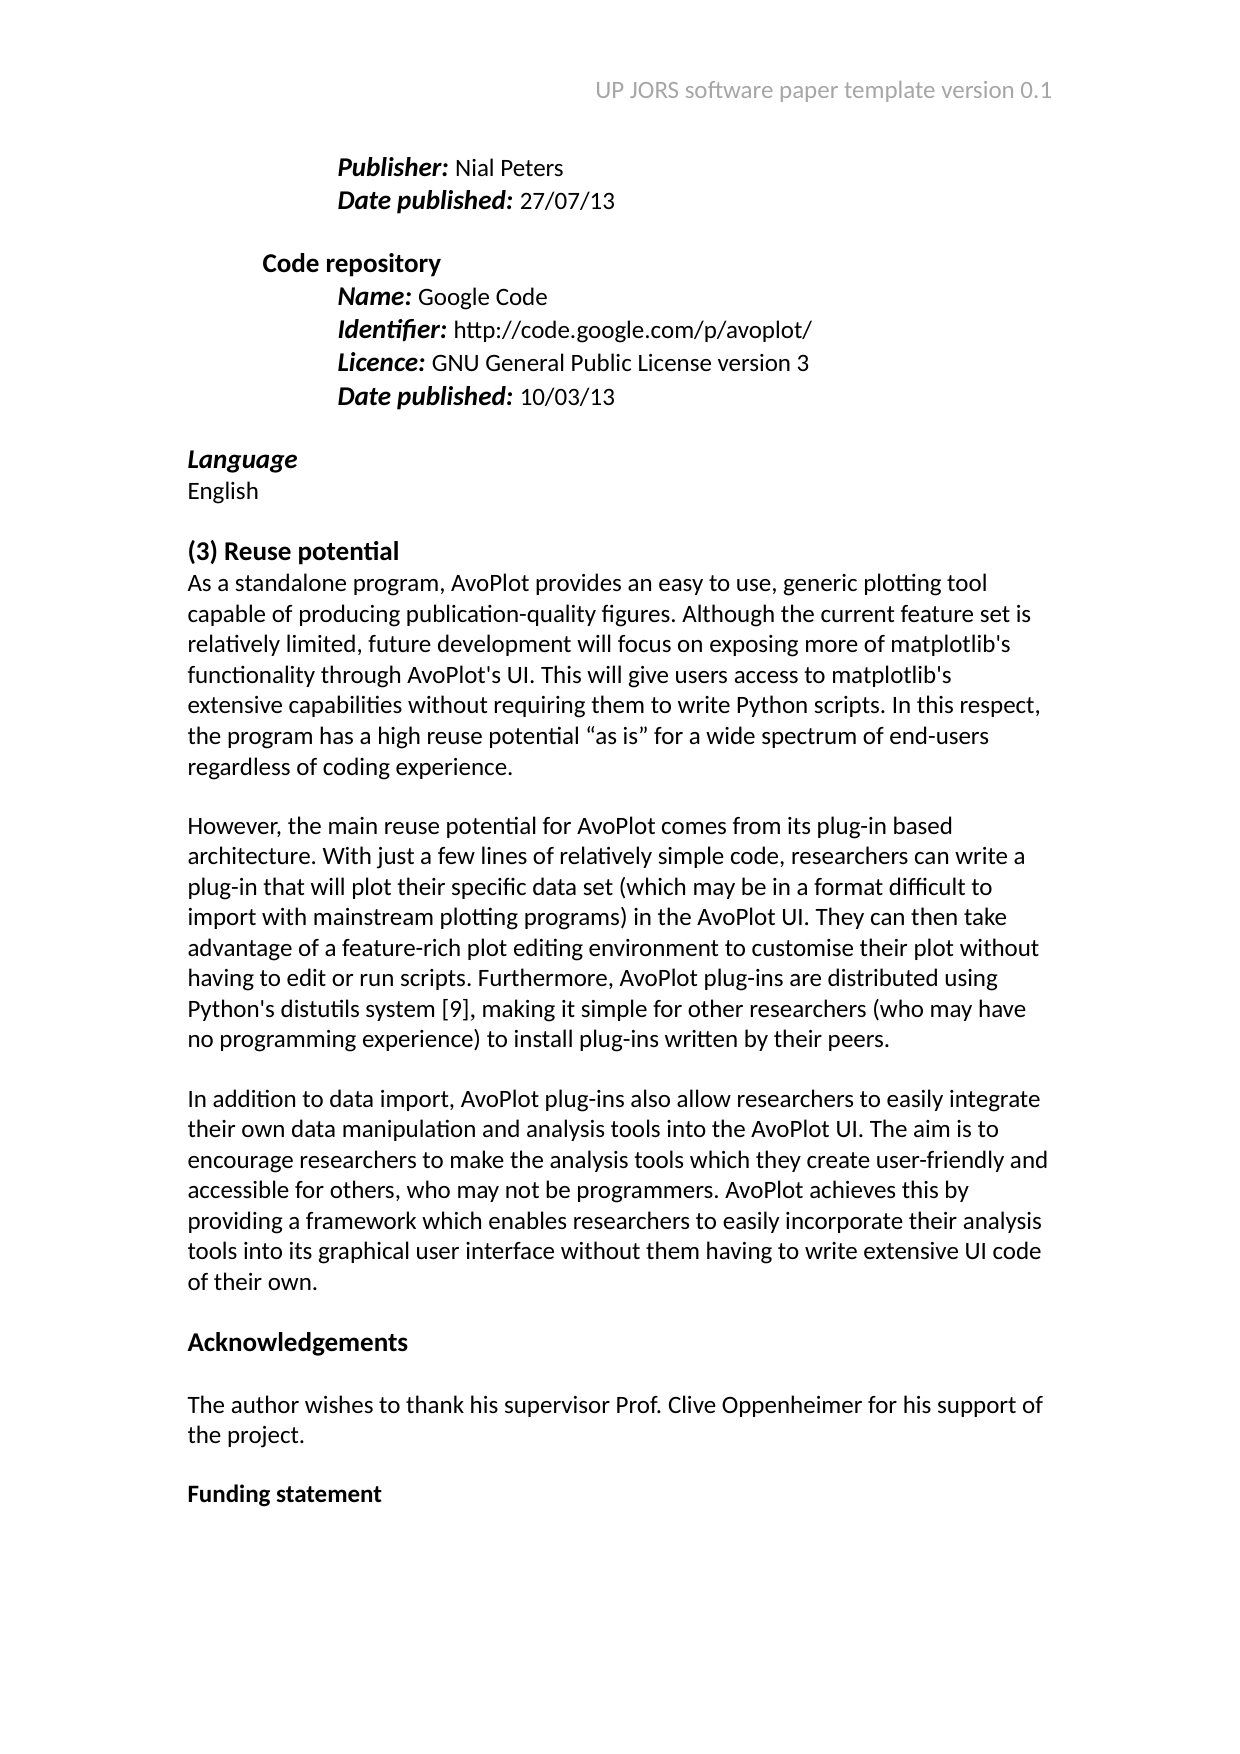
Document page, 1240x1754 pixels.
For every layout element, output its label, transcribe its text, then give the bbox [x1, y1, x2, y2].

text Funding statement [187, 1478, 1052, 1509]
text Date published: 10/03/13 [337, 379, 1052, 412]
text Code repository [262, 247, 1052, 279]
text Licence: GNU General Public License version 3 [337, 346, 1052, 379]
text In addition to data import, AvoPlot plug-ins also allow researchers to easily integrate their own data manipulation and analysis tools into the AvoPlot UI. The aim is to encourage researchers to make the analysis tools which they create user-friendly and accessible for others, who may not be programmers. AvoPlot achieves this by providing a framework which enables researchers to easily incorporate their analysis tools into its graphical user interface without them having to write extensive UI code of their own. [187, 1083, 1052, 1296]
text The author wishes to thank his supervisor Prof. Clive Oppenheimer for his support of the project. [187, 1389, 1052, 1450]
text (3) Reuse potential [187, 534, 1052, 567]
text Language [187, 442, 1052, 475]
text Acknowledgements [187, 1325, 1052, 1358]
text Publisher: Nial Peters [337, 150, 1052, 183]
text English [187, 475, 1052, 506]
text Identifier: http://code.google.com/p/avoplot/ [337, 313, 1052, 346]
text However, the main reuse potential for AvoPlot comes from its plug-in based architecture. With just a few lines of relatively simple code, researchers can write a plug-in that will plot their specific data set (which may be in a format difficult to import with mainstream plotting programs) in the AvoPlot UI. They can then take advantage of a feature-rich plot editing environment to customise their plot without having to edit or run scripts. Furthermore, AvoPlot plug-ins are distributed using Python's distutils system [9], making it simple for other researchers (who may have no programming experience) to install plug-ins written by their peers. [187, 810, 1052, 1054]
text Name: Google Code [337, 279, 1052, 313]
text Date published: 27/07/13 [337, 183, 1052, 216]
text As a standalone program, AvoPlot provides an easy to use, generic plotting tool capable of producing publication-quality figures. Although the current feature set is relatively limited, future development will focus on exposing more of matplotlib's functionality through AvoPlot's UI. This will give users access to matplotlib's extensive capabilities without requiring them to write Python scripts. In this respect, the program has a high reuse potential “as is” for a wide spectrum of end-users regardless of coding experience. [187, 567, 1052, 781]
